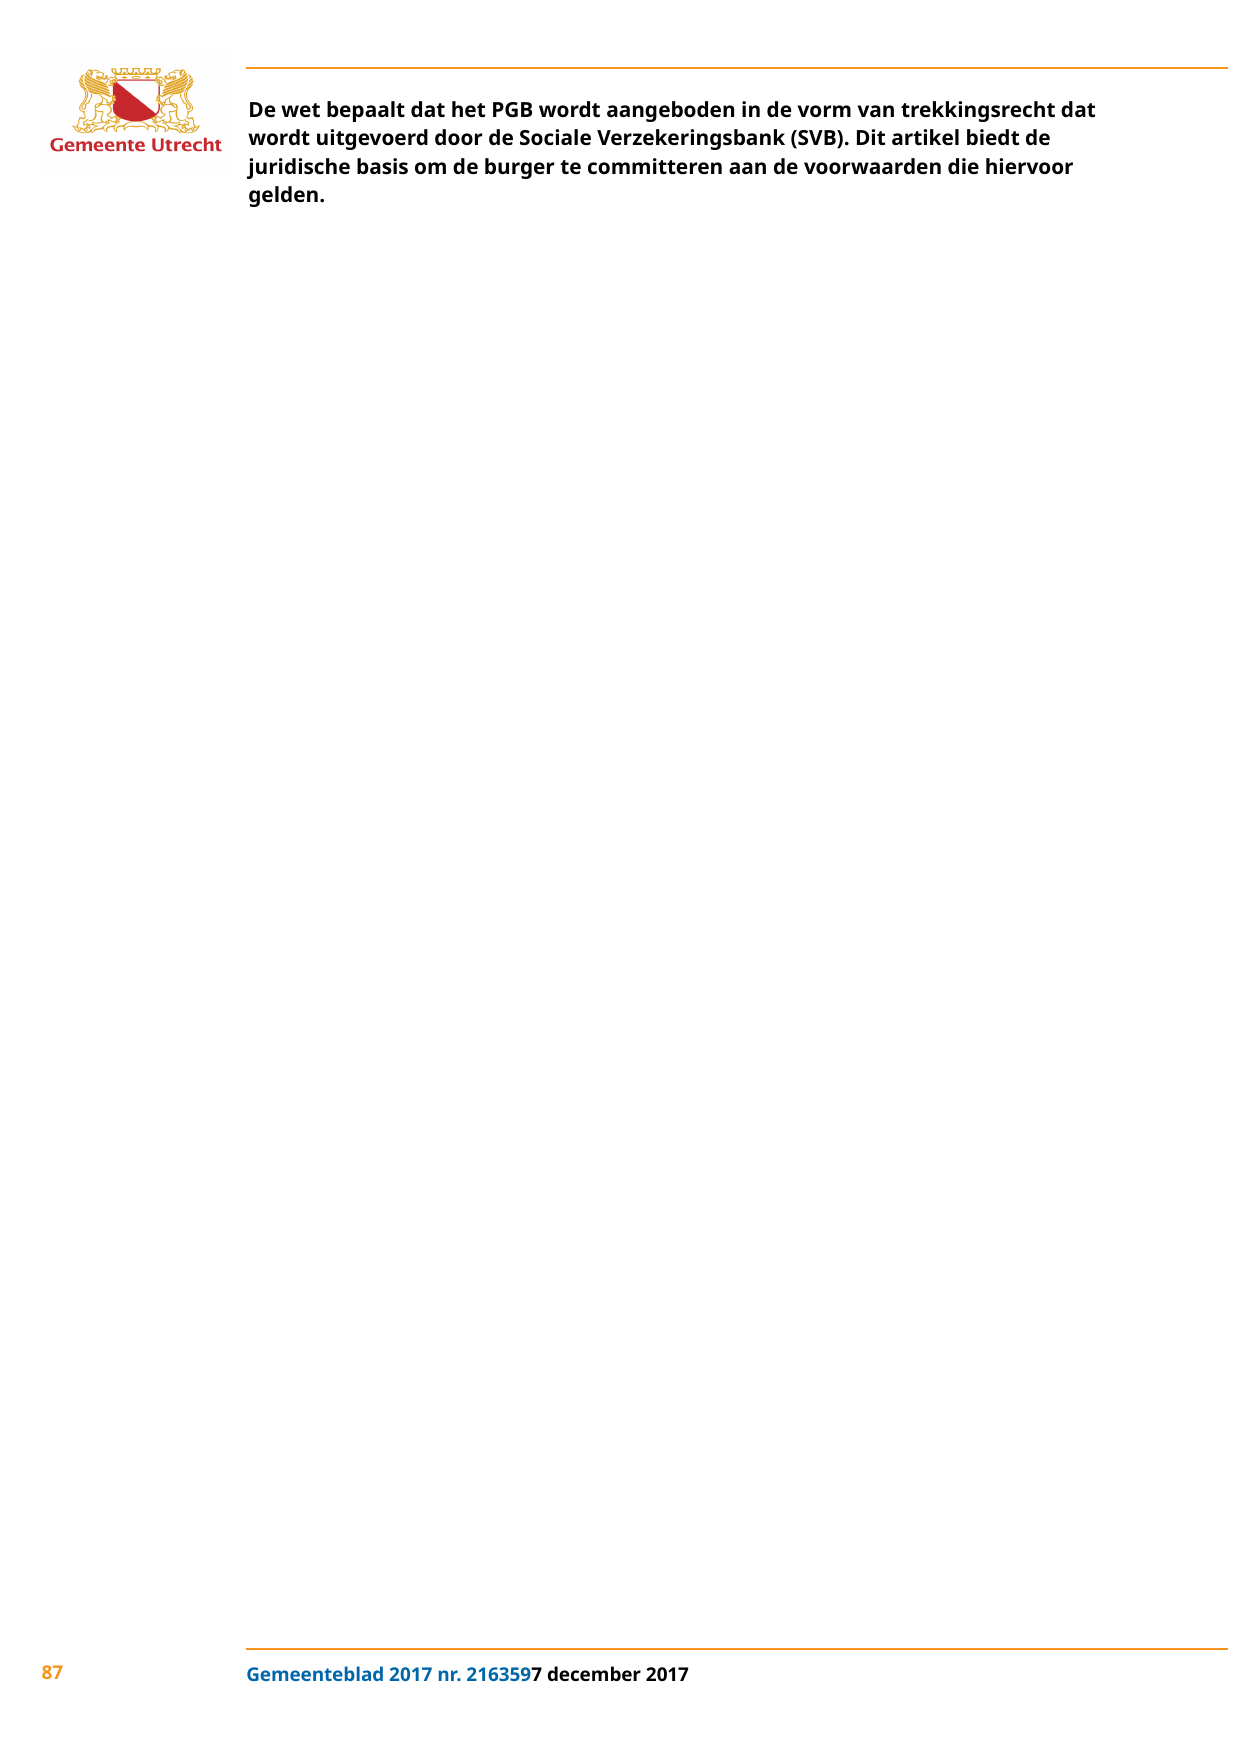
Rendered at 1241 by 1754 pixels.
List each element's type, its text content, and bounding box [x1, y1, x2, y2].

picture [41, 47, 231, 172]
text De wet bepaalt dat het PGB wordt aangeboden in de vorm van trekkingsrecht dat wordt uitgevoerd door de Sociale Verzekeringsbank (SVB). Dit artikel biedt de juridische basis om de burger te committeren aan de voorwaarden die hiervoor gelden. [248, 95, 1152, 209]
